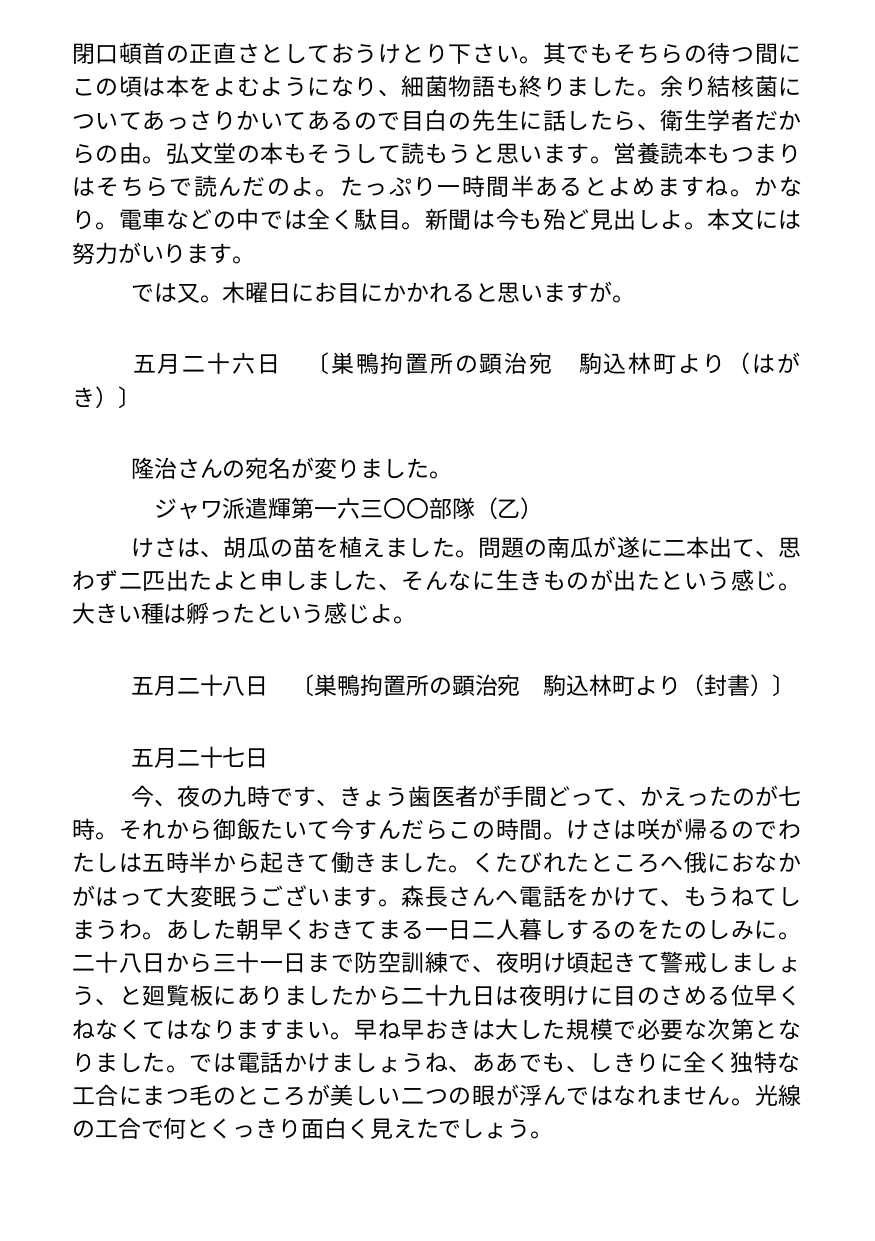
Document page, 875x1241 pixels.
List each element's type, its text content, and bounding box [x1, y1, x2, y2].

text 隆治さんの宛名が変りました。 [72, 451, 802, 484]
text 五月二十六日 〔巣鴨拘置所の顕治宛 駒込林町より（はがき）〕 [72, 346, 802, 413]
text ジャワ派遣輝第一六三〇〇部隊（乙） [72, 491, 802, 524]
text では又。木曜日にお目にかかれると思いますが。 [72, 274, 802, 308]
text 五月二十七日 [72, 740, 802, 773]
text 今、夜の九時です、きょう歯医者が手間どって、かえったのが七時。それから御飯たいて今すんだらこの時間。けさは咲が帰るのでわたしは五時半から起きて働きました。くたびれたところへ俄におなかがはって大変眠うございます。森長さんへ電話をかけて、もうねてしまうわ。あした朝早くおきてまる一日二人暮しするのをたのしみに。二十八日から三十一日まで防空訓練で、夜明け頃起きて警戒しましょう、と廻覧板にありましたから二十九日は夜明けに目のさめる位早くねなくてはなりますまい。早ね早おきは大した規模で必要な次第となりました。では電話かけましょうね、ああでも、しきりに全く独特な工合にまつ毛のところが美しい二つの眼が浮んではなれません。光線の工合で何とくっきり面白く見えたでしょう。 [72, 779, 802, 1144]
text 五月二十八日 〔巣鴨拘置所の顕治宛 駒込林町より（封書）〕 [72, 668, 802, 701]
text けさは、胡瓜の苗を植えました。問題の南瓜が遂に二本出て、思わず二匹出たよと申しました、そんなに生きものが出たという感じ。大きい種は孵ったという感じよ。 [72, 530, 802, 629]
text 閉口頓首の正直さとしておうけとり下さい。其でもそちらの待つ間にこの頃は本をよむようになり、細菌物語も終りました。余り結核菌についてあっさりかいてあるので目白の先生に話したら、衛生学者だからの由。弘文堂の本もそうして読もうと思います。営養読本もつまりはそちらで読んだのよ。たっぷり一時間半あるとよめますね。かなり。電車などの中では全く駄目。新聞は今も殆ど見出しよ。本文には努力がいります。 [72, 36, 802, 269]
